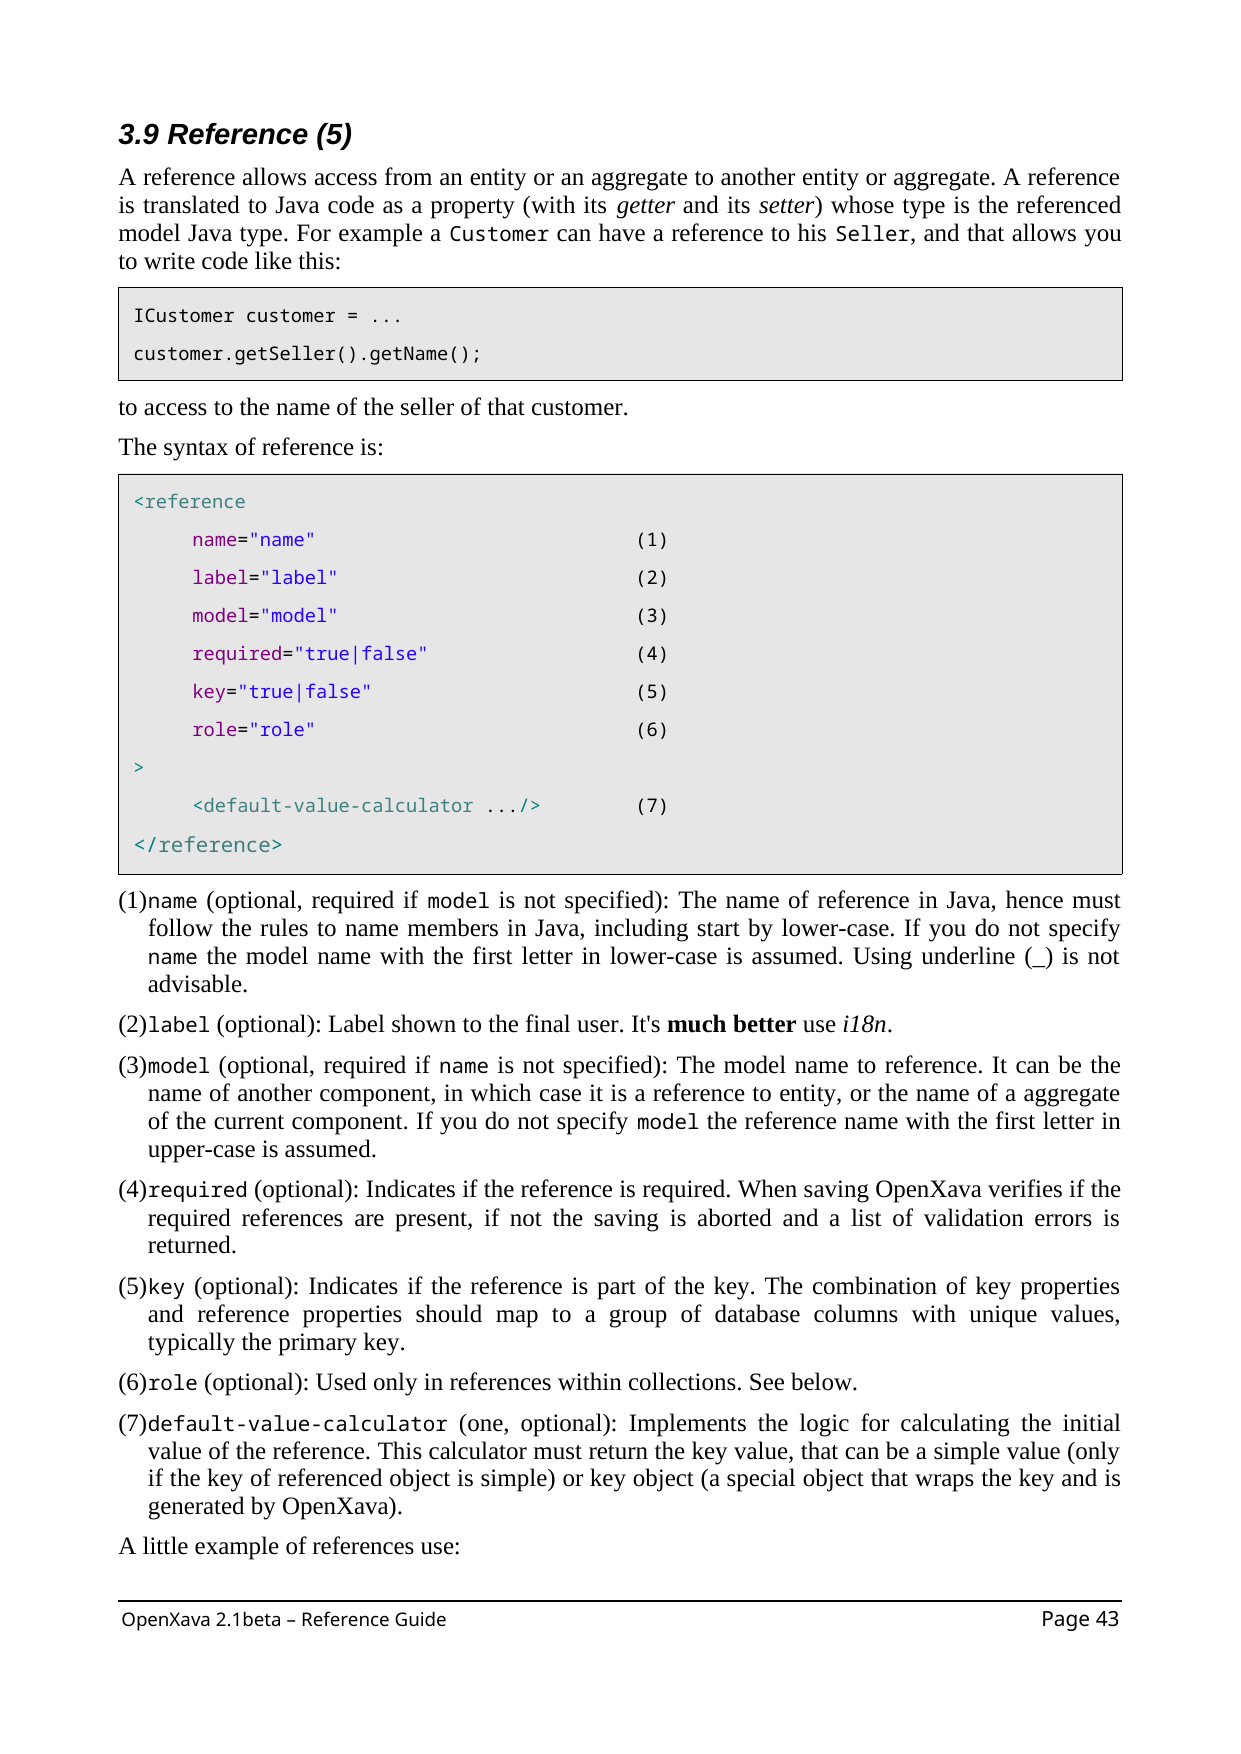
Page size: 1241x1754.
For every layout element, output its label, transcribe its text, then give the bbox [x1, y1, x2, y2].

text label="label" (2) [119, 549, 1122, 587]
list model (optional, required if name is not specified): The model name to reference. It can be the name of another component, in which case it is a reference to entity, or the name of a aggregate of the current component. If you do not specify model the reference name with the first letter in upper-case is assumed. [118, 1051, 1122, 1163]
list key (optional): Indicates if the reference is part of the key. The combination of key properties and reference properties should map to a group of database columns with unique values, typically the primary key. [118, 1272, 1122, 1355]
list label (optional): Label shown to the final user. It's much better use i18n. [118, 1011, 1122, 1039]
text required="true|false" (4) [119, 626, 1122, 663]
text name="name" (1) [119, 511, 1122, 549]
text key="true|false" (5) [119, 663, 1122, 702]
text A reference allows access from an entity or an aggregate to another entity or aggregate. A reference is translated to Java code as a property (with its getter and its setter) whose type is the referenced model Java type. For example a Customer can have a reference to his Seller, and that allows you to write code like this: [118, 163, 1122, 275]
subtitle Reference (5) [118, 118, 1122, 151]
text > [119, 739, 1122, 778]
text <reference [119, 475, 1122, 511]
text model="model" (3) [119, 587, 1122, 626]
text to access to the name of the seller of that customer. [118, 393, 1122, 421]
list role (optional): Used only in references within collections. See below. [118, 1368, 1122, 1396]
text </reference> [119, 816, 1122, 874]
list name (optional, required if model is not specified): The name of reference in Java, hence must follow the rules to name members in Java, including start by lower-case. If you do not specify name the model name with the first letter in lower-case is assumed. Using underline (_) is not advisable. [118, 886, 1122, 998]
list required (optional): Indicates if the reference is required. When saving OpenXava verifies if the required references are present, if not the saving is aborted and a list of validation errors is returned. [118, 1176, 1122, 1259]
text customer.getSeller().getName(); [119, 325, 1122, 380]
text <default-value-calculator .../> (7) [119, 778, 1122, 816]
text ICustomer customer = ... [119, 288, 1122, 325]
list default-value-calculator (one, optional): Implements the logic for calculating the initial value of the reference. This calculator must return the key value, that can be a simple value (only if the key of referenced object is simple) or key object (a special object that wraps the key and is generated by OpenXava). [118, 1409, 1122, 1520]
text A little example of references use: [118, 1532, 1122, 1560]
text role="role" (6) [119, 702, 1122, 739]
text The syntax of reference is: [118, 433, 1122, 461]
